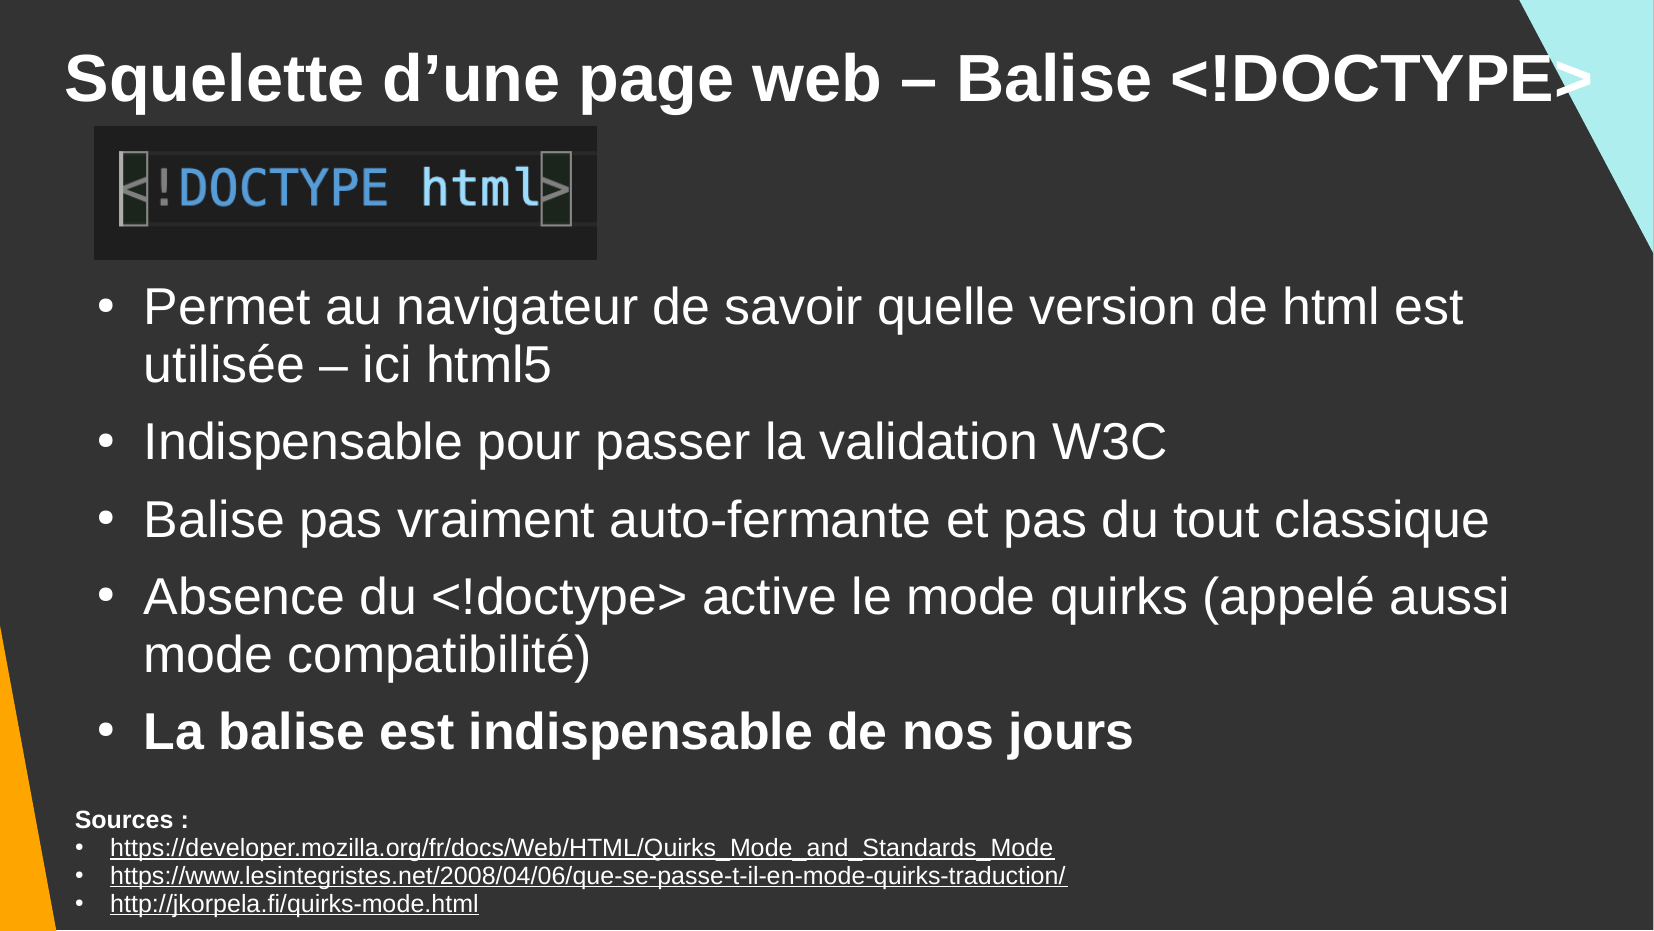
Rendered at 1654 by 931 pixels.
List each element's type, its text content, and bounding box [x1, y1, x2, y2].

list Permet au navigateur de savoir quelle version de html est utilisée – ici html5 Indispensable pour passer la validation W3C Balise pas vraiment auto-fermante et pas du tout classique Absence du <!doctype> active le mode quirks (appelé aussi mode compatibilité) La balise est indispensable de nos jours [80, 278, 1635, 768]
title Squelette d’une page web – Balise <!DOCTYPE> [64, 40, 1635, 153]
text_box [1519, 0, 1654, 255]
picture [94, 126, 597, 260]
text_box [0, 625, 57, 931]
text_box Sources : https://developer.mozilla.org/fr/docs/Web/HTML/Quirks_Mode_and_Standards_Mode https://www.lesintegristes.net/2008/04/06/que-se-passe-t-il-en-mode-quirks-traduction/ http://jkorpela.fi/quirks-mode.html [59, 798, 1546, 931]
